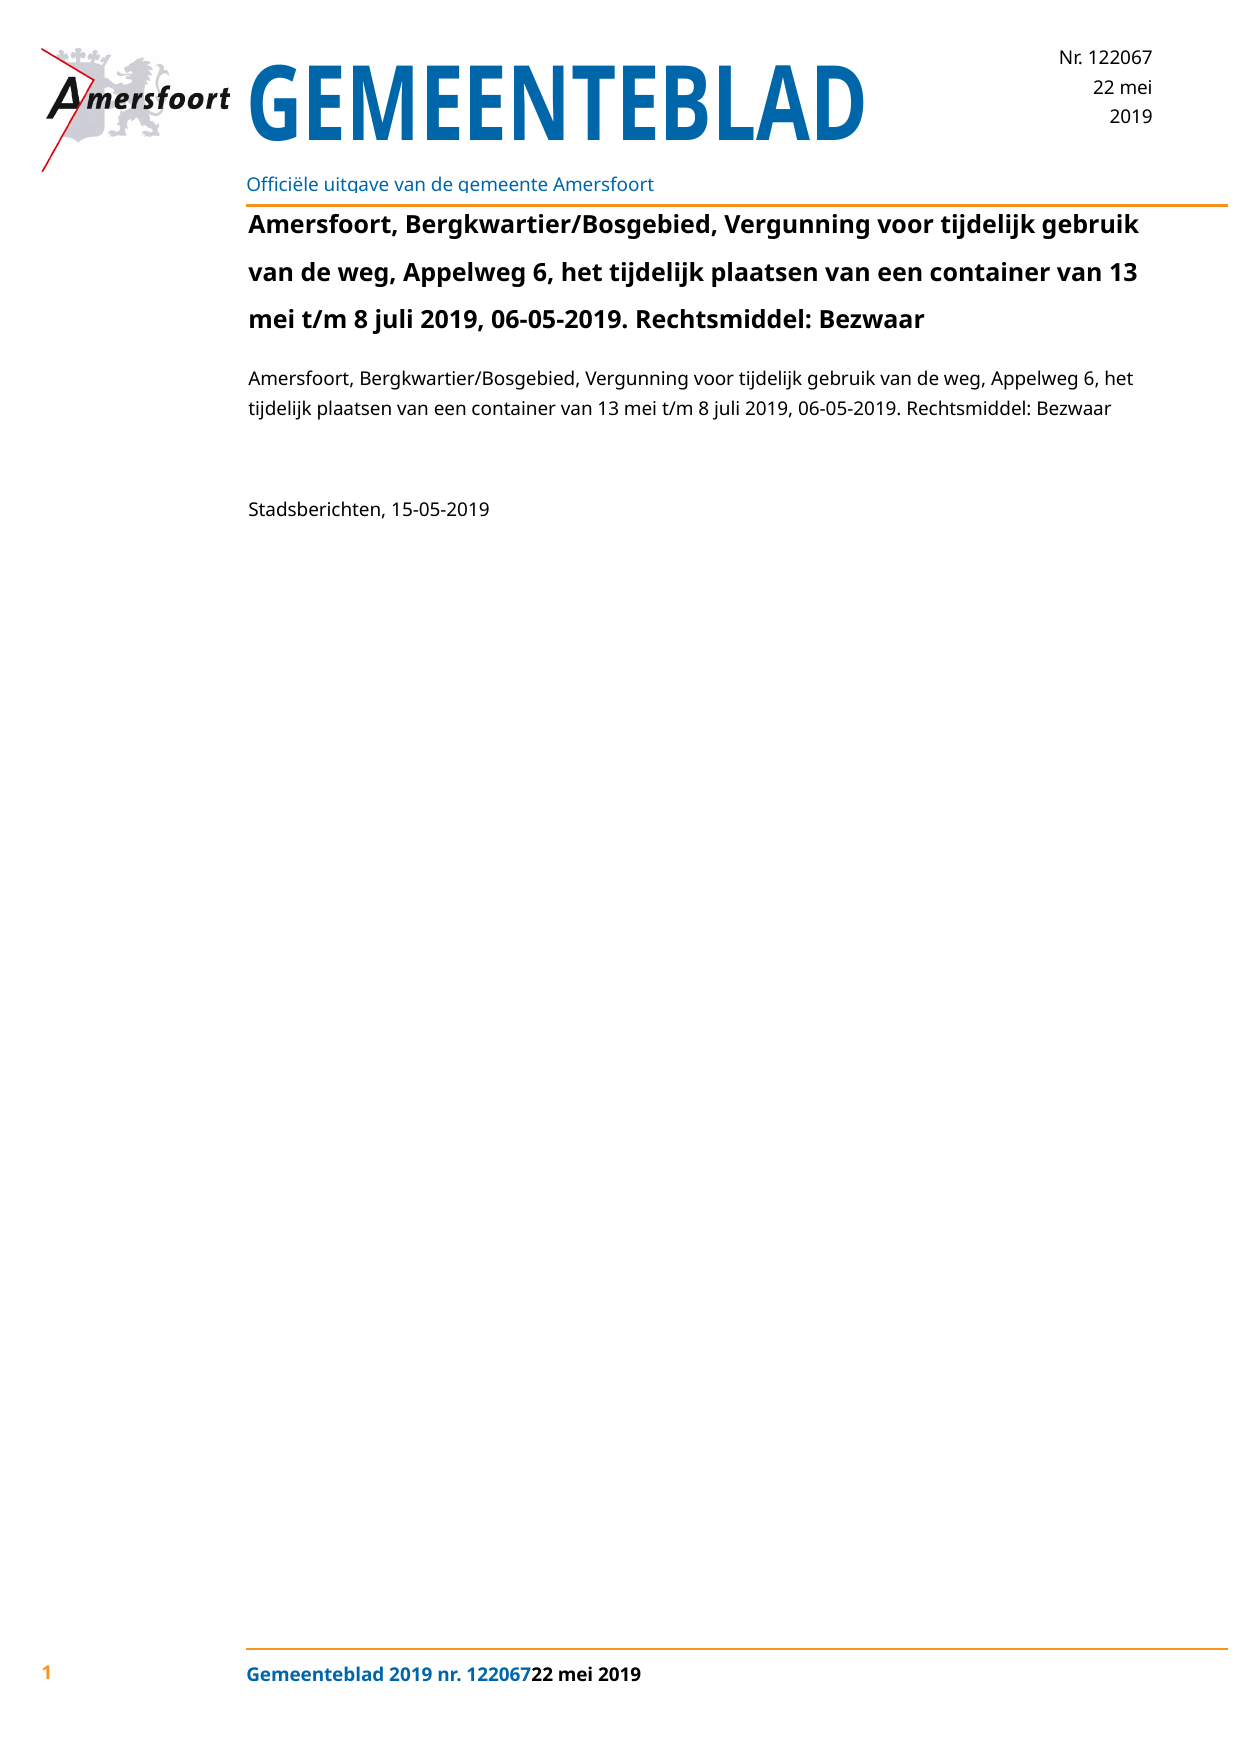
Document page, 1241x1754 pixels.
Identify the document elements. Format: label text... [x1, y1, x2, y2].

text Stadsberichten, 15-05-2019 [248, 496, 1152, 522]
text Amersfoort, Bergkwartier/Bosgebied, Vergunning voor tijdelijk gebruik van de weg, Appelweg 6, het tijdelijk plaatsen van een container van 13 mei t/m 8 juli 2019, 06-05-2019. Rechtsmiddel: Bezwaar [248, 366, 1152, 421]
text Amersfoort, Bergkwartier/Bosgebied, Vergunning voor tijdelijk gebruik van de weg, Appelweg 6, het tijdelijk plaatsen van een container van 13 mei t/m 8 juli 2019, 06-05-2019. Rechtsmiddel: Bezwaar [248, 207, 1152, 336]
picture [41, 47, 231, 172]
